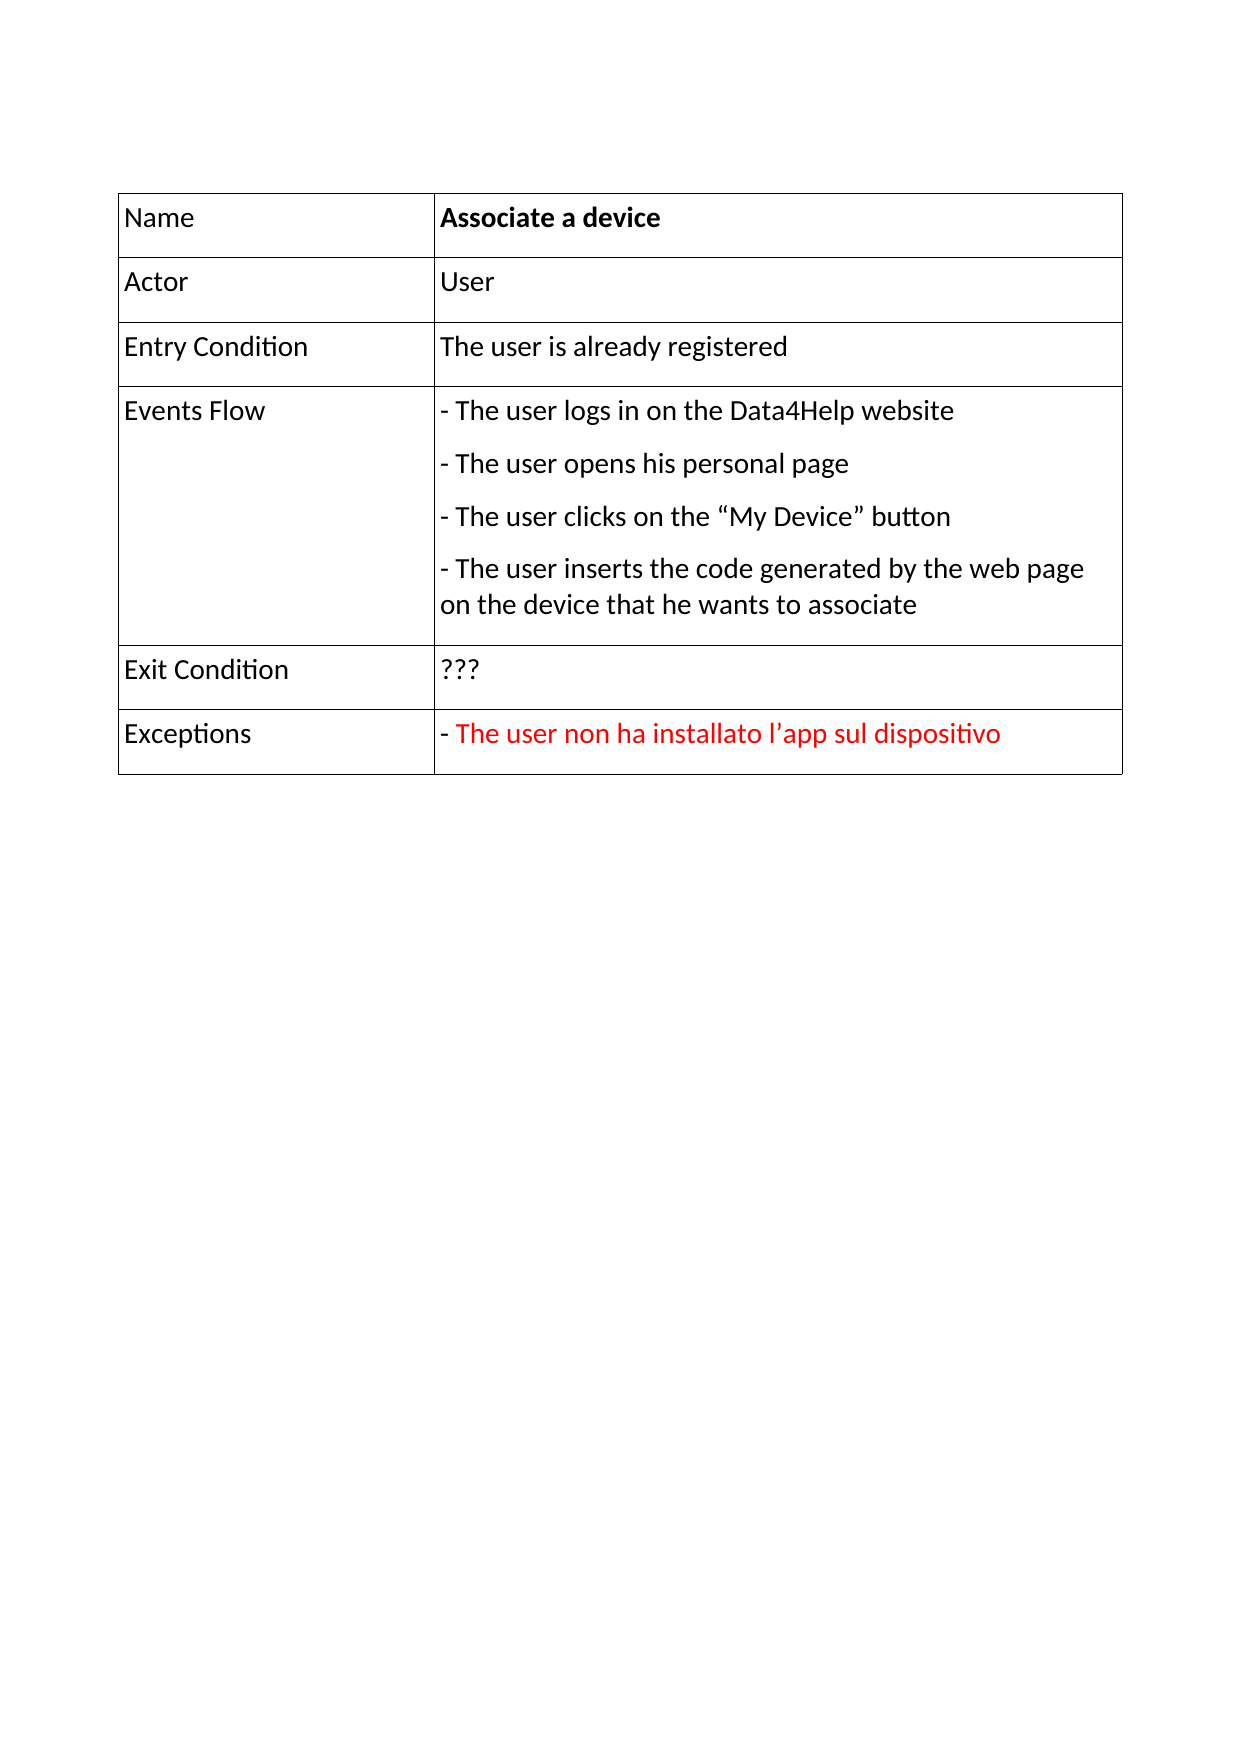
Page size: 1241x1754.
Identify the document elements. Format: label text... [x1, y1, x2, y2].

table_cell User [435, 258, 1122, 322]
table_cell Exceptions [119, 710, 434, 774]
table_header Name [119, 194, 434, 257]
table_cell Exit Condition [119, 646, 434, 709]
table_cell - The user logs in on the Data4Help website - The user opens his personal page - The user clicks on the “My Device” button - The user inserts the code generated by the web page on the device that he wants to associate [435, 387, 1122, 644]
table_cell Actor [119, 258, 434, 322]
table_cell Entry Condition [119, 323, 434, 386]
table_cell Events Flow [119, 387, 434, 644]
table_cell - The user non ha installato l’app sul dispositivo [435, 710, 1122, 774]
table_cell The user is already registered [435, 323, 1122, 386]
table_cell ??? [435, 646, 1122, 709]
table_header Associate a device [435, 194, 1122, 257]
